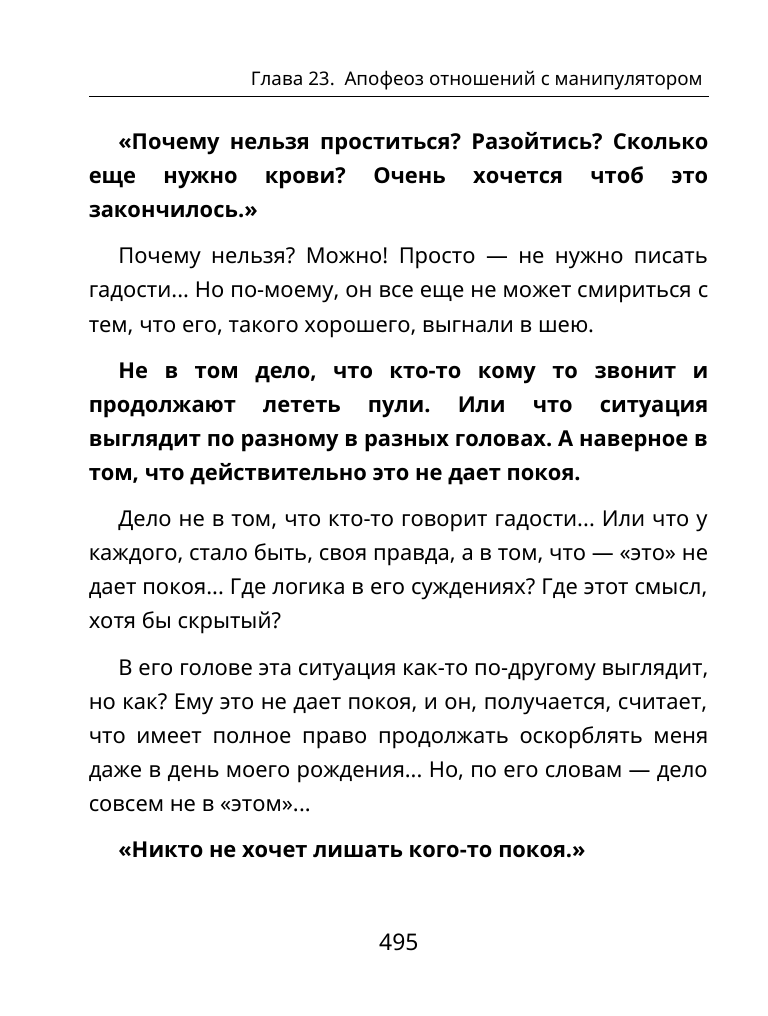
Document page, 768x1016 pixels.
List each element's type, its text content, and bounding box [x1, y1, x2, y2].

text В его голове эта ситуация как-то по-другому выглядит, но как? Ему это не дает покоя, и он, получается, считает, что имеет полное право продолжать оскорблять меня даже в день моего рождения... Но, по его словам — дело совсем не в «этом»... [88, 651, 709, 818]
text «Никто не хочет лишать кого-то покоя.» [88, 834, 709, 864]
text Не в том дело, что кто-то кому то звонит и продолжают лететь пули. Или что ситуация выглядит по разному в разных головах. А наверное в том, что действительно это не дает покоя. [88, 354, 709, 487]
text Дело не в том, что кто-то говорит гадости... Или что у каждого, стало быть, своя правда, а в том, что — «это» не дает покоя... Где логика в его суждениях? Где этот смысл, хотя бы скрытый? [88, 503, 709, 635]
text Почему нельзя? Можно! Просто — не нужно писать гадости... Но по-моему, он все еще не может смириться с тем, что его, такого хорошего, выгнали в шею. [88, 240, 709, 338]
text «Почему нельзя проститься? Разойтись? Сколько еще нужно крови? Очень хочется чтоб это закончилось.» [88, 126, 709, 224]
